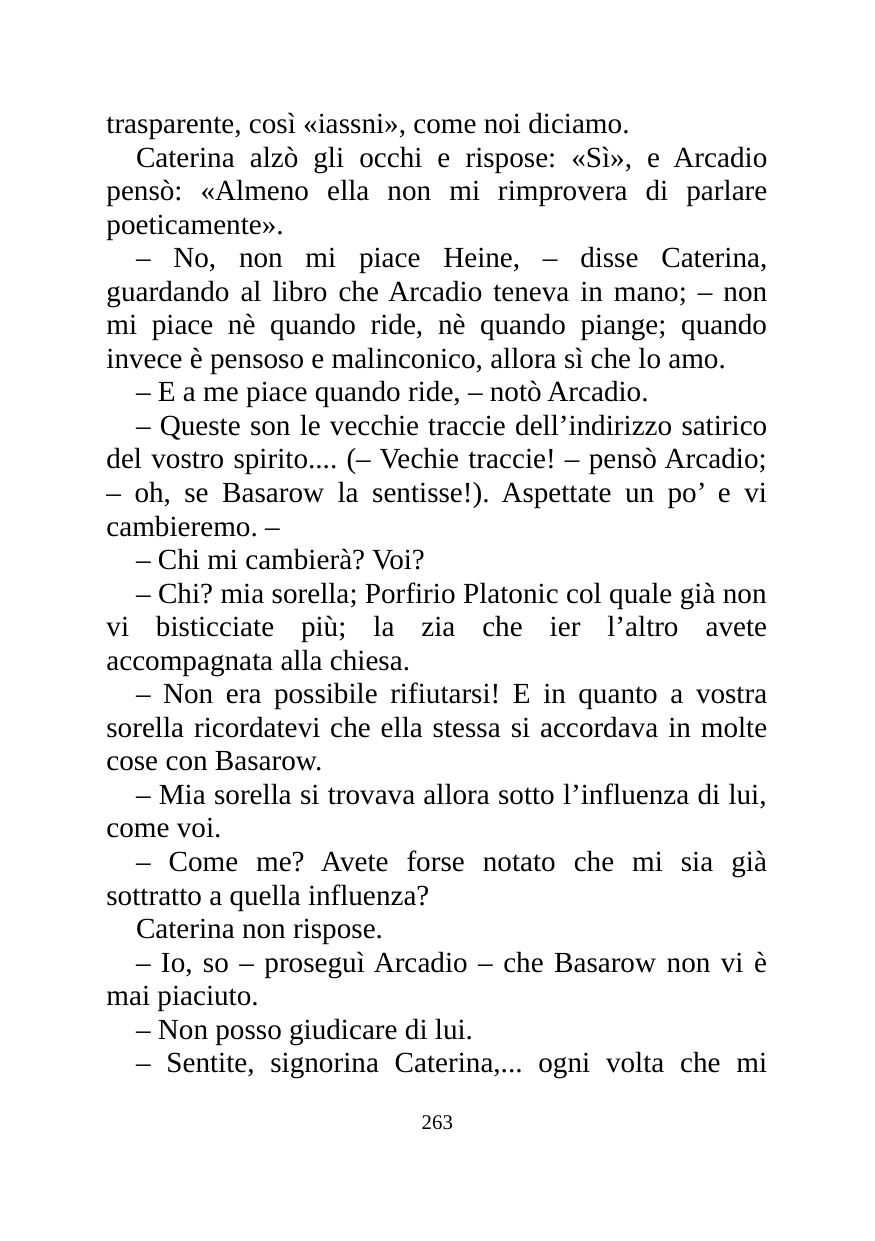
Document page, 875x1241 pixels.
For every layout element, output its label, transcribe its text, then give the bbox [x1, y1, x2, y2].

text Caterina alzò gli occhi e rispose: «Sì», e Arcadio pensò: «Almeno ella non mi rimprovera di parlare poeticamente». [106, 140, 768, 240]
text – Queste son le vecchie traccie dell’indirizzo satirico del vostro spirito.... (– Vechie traccie! – pensò Arcadio; – oh, se Basarow la sentisse!). Aspettate un po’ e vi cambieremo. – [106, 408, 768, 542]
text – Mia sorella si trovava allora sotto l’influenza di lui, come voi. [106, 777, 768, 844]
text – Chi? mia sorella; Porfirio Platonic col quale già non vi bisticciate più; la zia che ier l’altro avete accompagnata alla chiesa. [106, 576, 768, 676]
text – Non era possibile rifiutarsi! E in quanto a vostra sorella ricordatevi che ella stessa si accordava in molte cose con Basarow. [106, 676, 768, 777]
text – No, non mi piace Heine, – disse Caterina, guardando al libro che Arcadio teneva in mano; – non mi piace nè quando ride, nè quando piange; quando invece è pensoso e malinconico, allora sì che lo amo. [106, 240, 768, 374]
text – Come me? Avete forse notato che mi sia già sottratto a quella influenza? [106, 844, 768, 911]
text – E a me piace quando ride, – notò Arcadio. [106, 374, 768, 408]
text – Chi mi cambierà? Voi? [106, 542, 768, 576]
text trasparente, così «iassni», come noi diciamo. [106, 106, 768, 140]
text Caterina non rispose. [106, 911, 768, 945]
text – Sentite, signorina Caterina,... ogni volta che mi [106, 1045, 768, 1079]
text – Non posso giudicare di lui. [106, 1012, 768, 1045]
text – Io, so – proseguì Arcadio – che Basarow non vi è mai piaciuto. [106, 945, 768, 1012]
